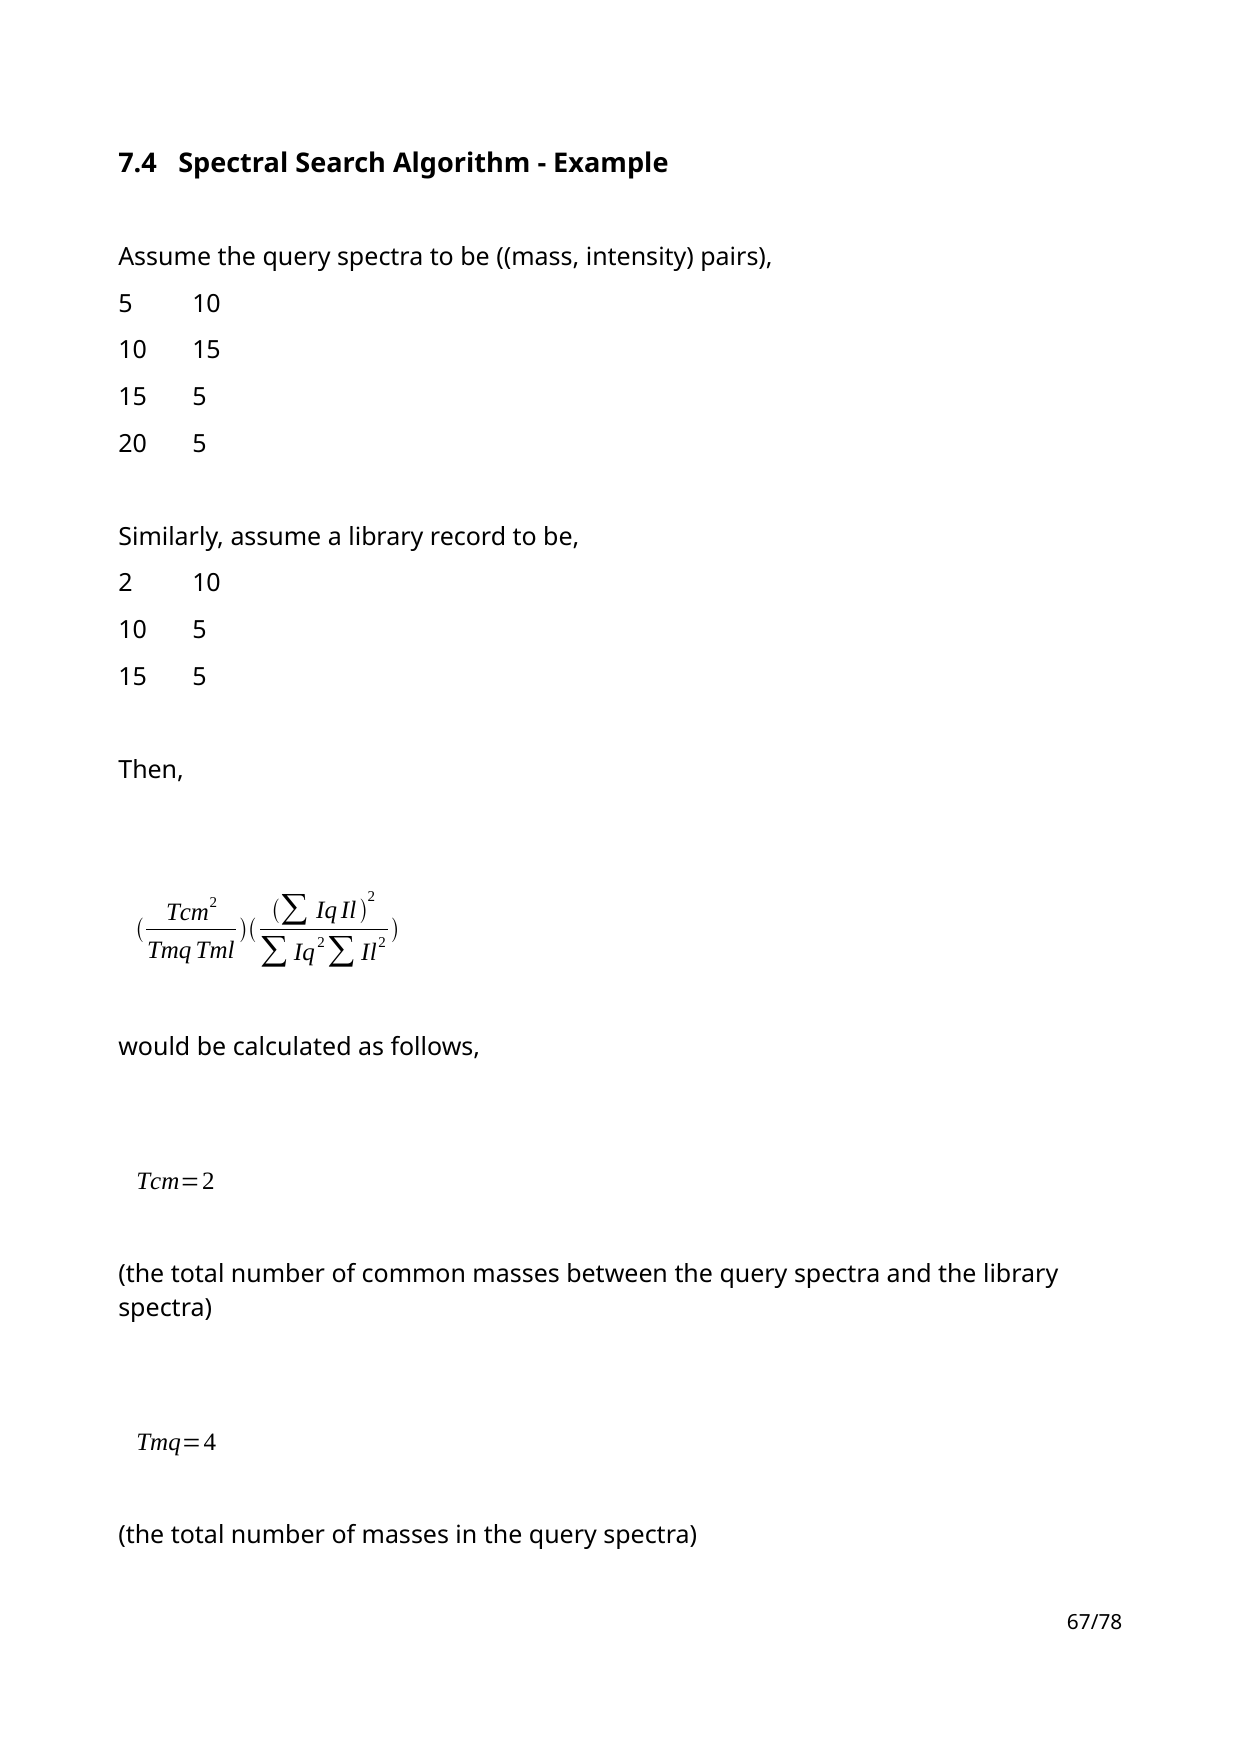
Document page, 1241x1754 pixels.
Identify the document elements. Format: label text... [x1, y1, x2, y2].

text Similarly, assume a library record to be, [118, 518, 1122, 552]
text (the total number of common masses between the query spectra and the library spectra) [118, 1255, 1122, 1323]
text 20 5 [118, 425, 1122, 459]
text would be calculated as follows, [118, 1028, 1122, 1062]
text Assume the query spectra to be ((mass, intensity) pairs), [118, 239, 1122, 273]
subtitle Spectral Search Algorithm - Example [118, 143, 1122, 180]
text 15 5 [118, 658, 1122, 692]
text 5 10 [118, 286, 1122, 320]
text 10 5 [118, 612, 1122, 646]
text 2 10 [118, 565, 1122, 599]
text 10 15 [118, 332, 1122, 366]
text (the total number of masses in the query spectra) [118, 1516, 1122, 1550]
text 15 5 [118, 379, 1122, 413]
text Then, [118, 751, 1122, 785]
